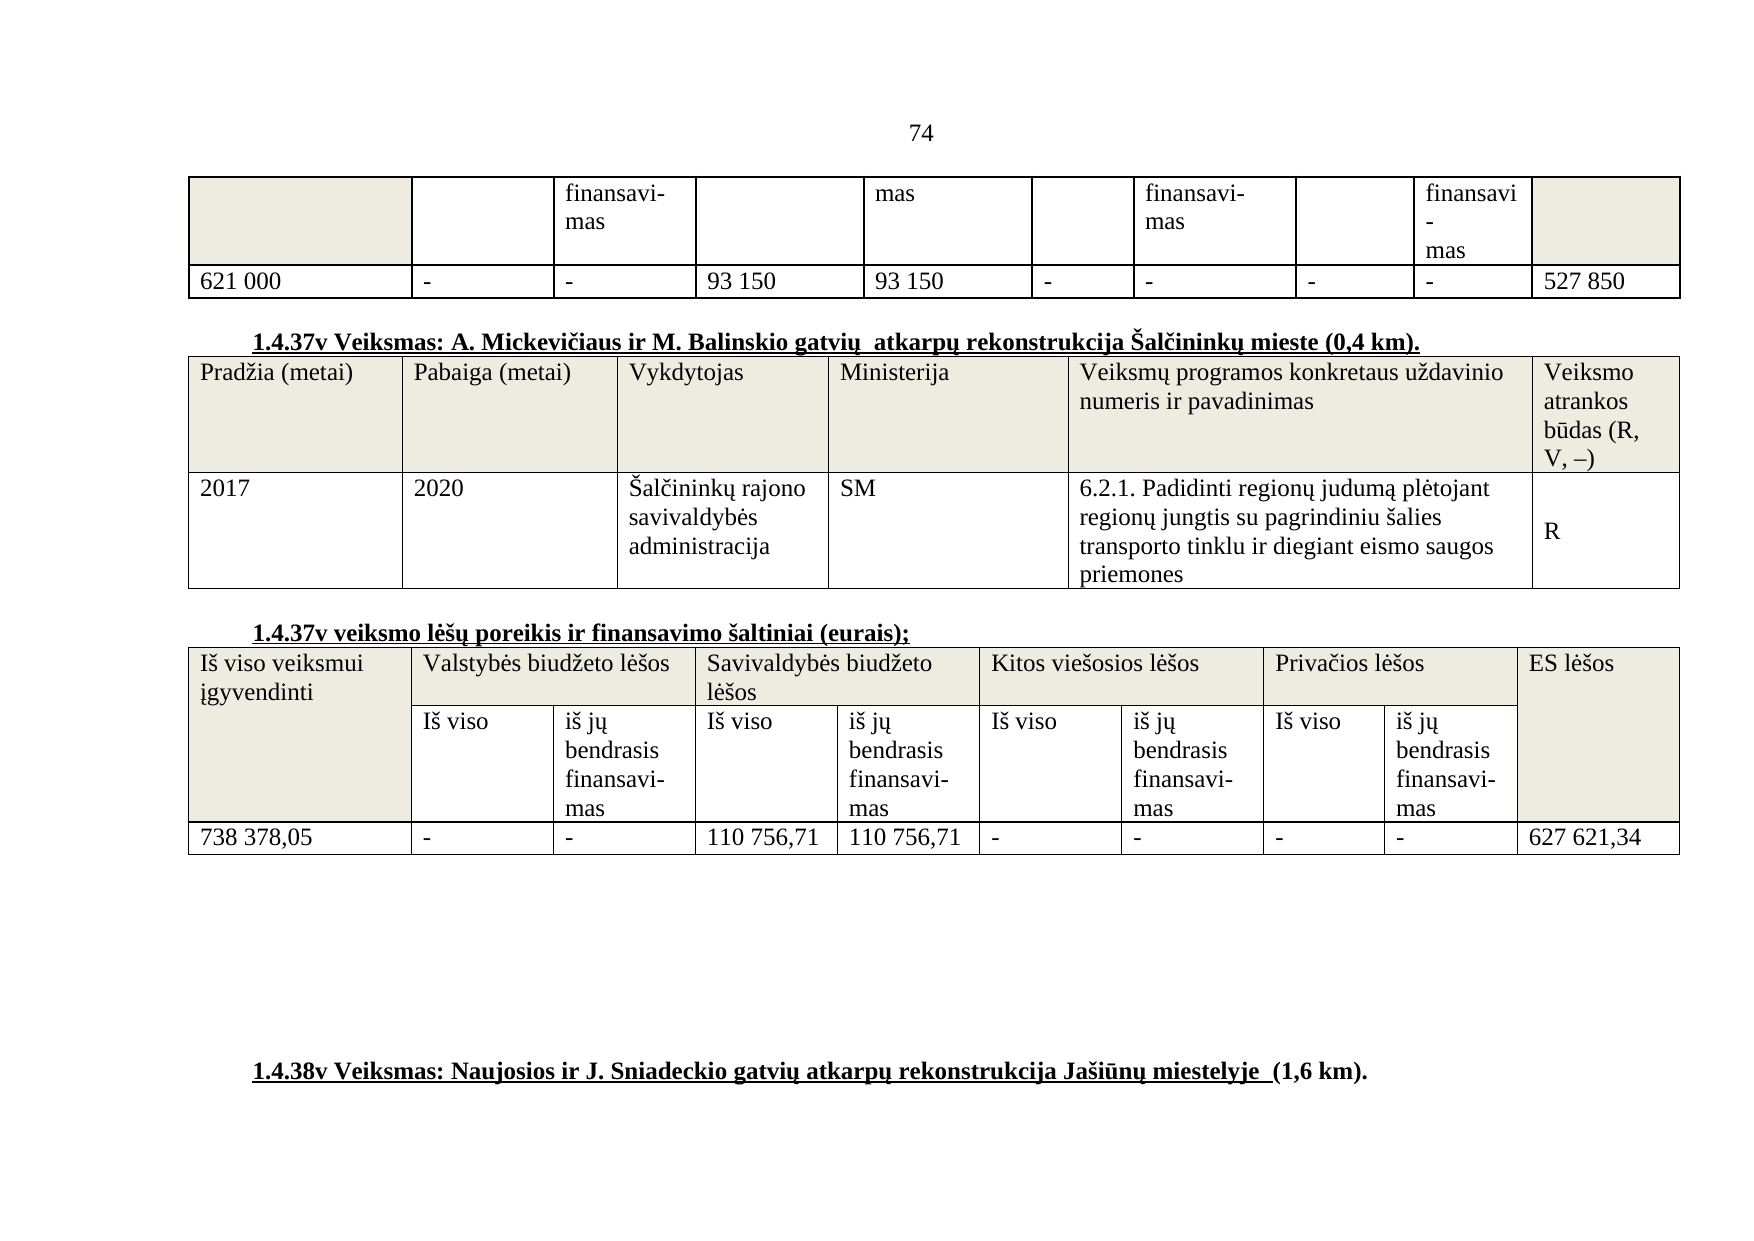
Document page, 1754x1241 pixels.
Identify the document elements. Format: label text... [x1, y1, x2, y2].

table_cell - [555, 266, 695, 297]
table_header Pabaiga (metai) [403, 357, 617, 472]
table_cell - [1297, 266, 1413, 297]
table_cell Šalčininkų rajono savivaldybės administracija [618, 473, 828, 588]
table_header Iš viso veiksmui įgyvendinti [189, 648, 411, 821]
table_cell Iš viso [980, 706, 1121, 821]
table_header Pradžia (metai) [189, 357, 402, 472]
table_cell 6.2.1. Padidinti regionų judumą plėtojant regionų jungtis su pagrindiniu šalies transporto tinklu ir diegiant eismo saugos priemones [1069, 473, 1532, 588]
table_cell - [1033, 266, 1133, 297]
table_cell 627 621,34 [1518, 823, 1679, 854]
text 1.4.37v Veiksmas: A. Mickevičiaus ir M. Balinskio gatvių atkarpų rekonstrukcija Šalčininkų mieste (0,4 km). [177, 327, 1665, 356]
table_header Veiksmų programos konkretaus uždavinio numeris ir pavadinimas [1069, 357, 1532, 472]
table_cell mas [865, 178, 1031, 264]
table_cell [1297, 178, 1413, 264]
table_cell [697, 178, 863, 264]
table_cell SM [829, 473, 1068, 588]
table_cell 110 756,71 [696, 823, 837, 854]
table_cell - [1385, 823, 1517, 854]
table_cell Iš viso [696, 706, 837, 821]
table_cell Iš viso [1264, 706, 1384, 821]
table_header Savivaldybės biudžeto lėšos [696, 648, 979, 705]
table_cell 93 150 [865, 266, 1031, 297]
table_cell iš jų bendrasis finansavi- mas [838, 706, 979, 821]
table_cell 2017 [189, 473, 402, 588]
table_header Kitos viešosios lėšos [980, 648, 1263, 705]
table_cell 527 850 [1533, 266, 1679, 297]
table_header ES lėšos [1518, 648, 1679, 821]
table_cell iš jų bendrasis finansavi- mas [1385, 706, 1517, 821]
table_header Ministerija [829, 357, 1068, 472]
table_header Valstybės biudžeto lėšos [412, 648, 695, 705]
table_header [190, 178, 411, 264]
table_cell iš jų bendrasis finansavi- mas [554, 706, 695, 821]
table_header [1533, 178, 1679, 264]
table_header Veiksmo atrankos būdas (R, V, –) [1533, 357, 1679, 472]
text 1.4.37v veiksmo lėšų poreikis ir finansavimo šaltiniai (eurais); [177, 618, 1665, 647]
text 1.4.38v Veiksmas: Naujosios ir J. Sniadeckio gatvių atkarpų rekonstrukcija Jašiūnų miestelyje (1,6 km). [177, 1056, 1665, 1085]
table_cell - [1264, 823, 1384, 854]
table_cell 93 150 [697, 266, 863, 297]
table_cell [413, 178, 553, 264]
table_cell - [1135, 266, 1295, 297]
table_cell - [413, 266, 553, 297]
table_cell 738 378,05 [189, 823, 411, 854]
table_header Privačios lėšos [1264, 648, 1517, 705]
table_header Vykdytojas [618, 357, 828, 472]
table_cell [1033, 178, 1133, 264]
table_cell R [1533, 473, 1679, 588]
table_cell iš jų bendrasis finansavi- mas [1122, 706, 1263, 821]
table_cell - [554, 823, 695, 854]
table_cell - [1122, 823, 1263, 854]
table_cell finansavi- mas [1135, 178, 1295, 264]
table_cell Iš viso [412, 706, 553, 821]
table_cell 110 756,71 [838, 823, 979, 854]
table_cell - [980, 823, 1121, 854]
table_cell finansavi- mas [555, 178, 695, 264]
table_cell finansavi- mas [1415, 178, 1531, 264]
table_cell 621 000 [190, 266, 411, 297]
table_cell - [1415, 266, 1531, 297]
table_cell - [412, 823, 553, 854]
table_cell 2020 [403, 473, 617, 588]
